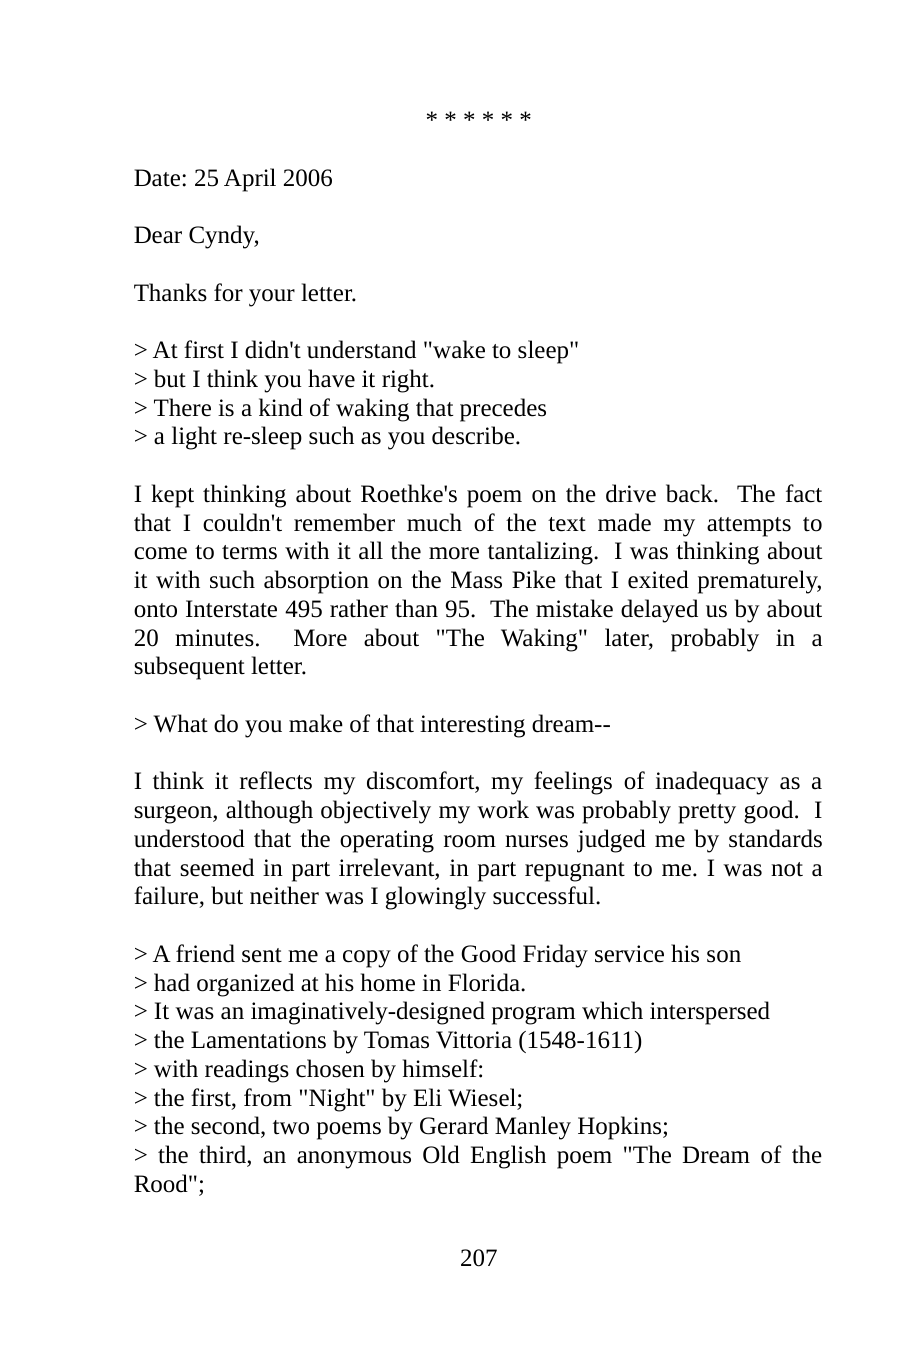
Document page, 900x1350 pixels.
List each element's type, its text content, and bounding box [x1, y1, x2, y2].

text > A friend sent me a copy of the Good Friday service his son [133, 939, 823, 968]
text > What do you make of that interesting dream-- [133, 709, 823, 738]
text * * * * * * [133, 105, 823, 134]
text Thanks for your letter. [133, 278, 823, 306]
text Date: 25 April 2006 [133, 163, 823, 191]
text > At first I didn't understand "wake to sleep" [133, 335, 823, 364]
text > the second, two poems by Gerard Manley Hopkins; [133, 1111, 823, 1140]
text > had organized at his home in Florida. [133, 968, 823, 996]
text > with readings chosen by himself: [133, 1054, 823, 1083]
text > the Lamentations by Tomas Vittoria (1548-1611) [133, 1025, 823, 1054]
text > There is a kind of waking that precedes [133, 393, 823, 421]
text > the first, from "Night" by Eli Wiesel; [133, 1083, 823, 1111]
text I kept thinking about Roethke's poem on the drive back. The fact that I couldn't remember much of the text made my attempts to come to terms with it all the more tantalizing. I was thinking about it with such absorption on the Mass Pike that I exited prematurely, onto Interstate 495 rather than 95. The mistake delayed us by about 20 minutes. More about "The Waking" later, probably in a subsequent letter. [133, 479, 823, 680]
text > the third, an anonymous Old English poem "The Dream of the Rood"; [133, 1140, 823, 1198]
text Dear Cyndy, [133, 220, 823, 249]
text I think it reflects my discomfort, my feelings of inadequacy as a surgeon, although objectively my work was probably pretty good. I understood that the operating room nurses judged me by standards that seemed in part irrelevant, in part repugnant to me. I was not a failure, but neither was I glowingly successful. [133, 766, 823, 910]
text > but I think you have it right. [133, 364, 823, 393]
text > It was an imaginatively-designed program which interspersed [133, 996, 823, 1025]
text > a light re-sleep such as you describe. [133, 421, 823, 450]
